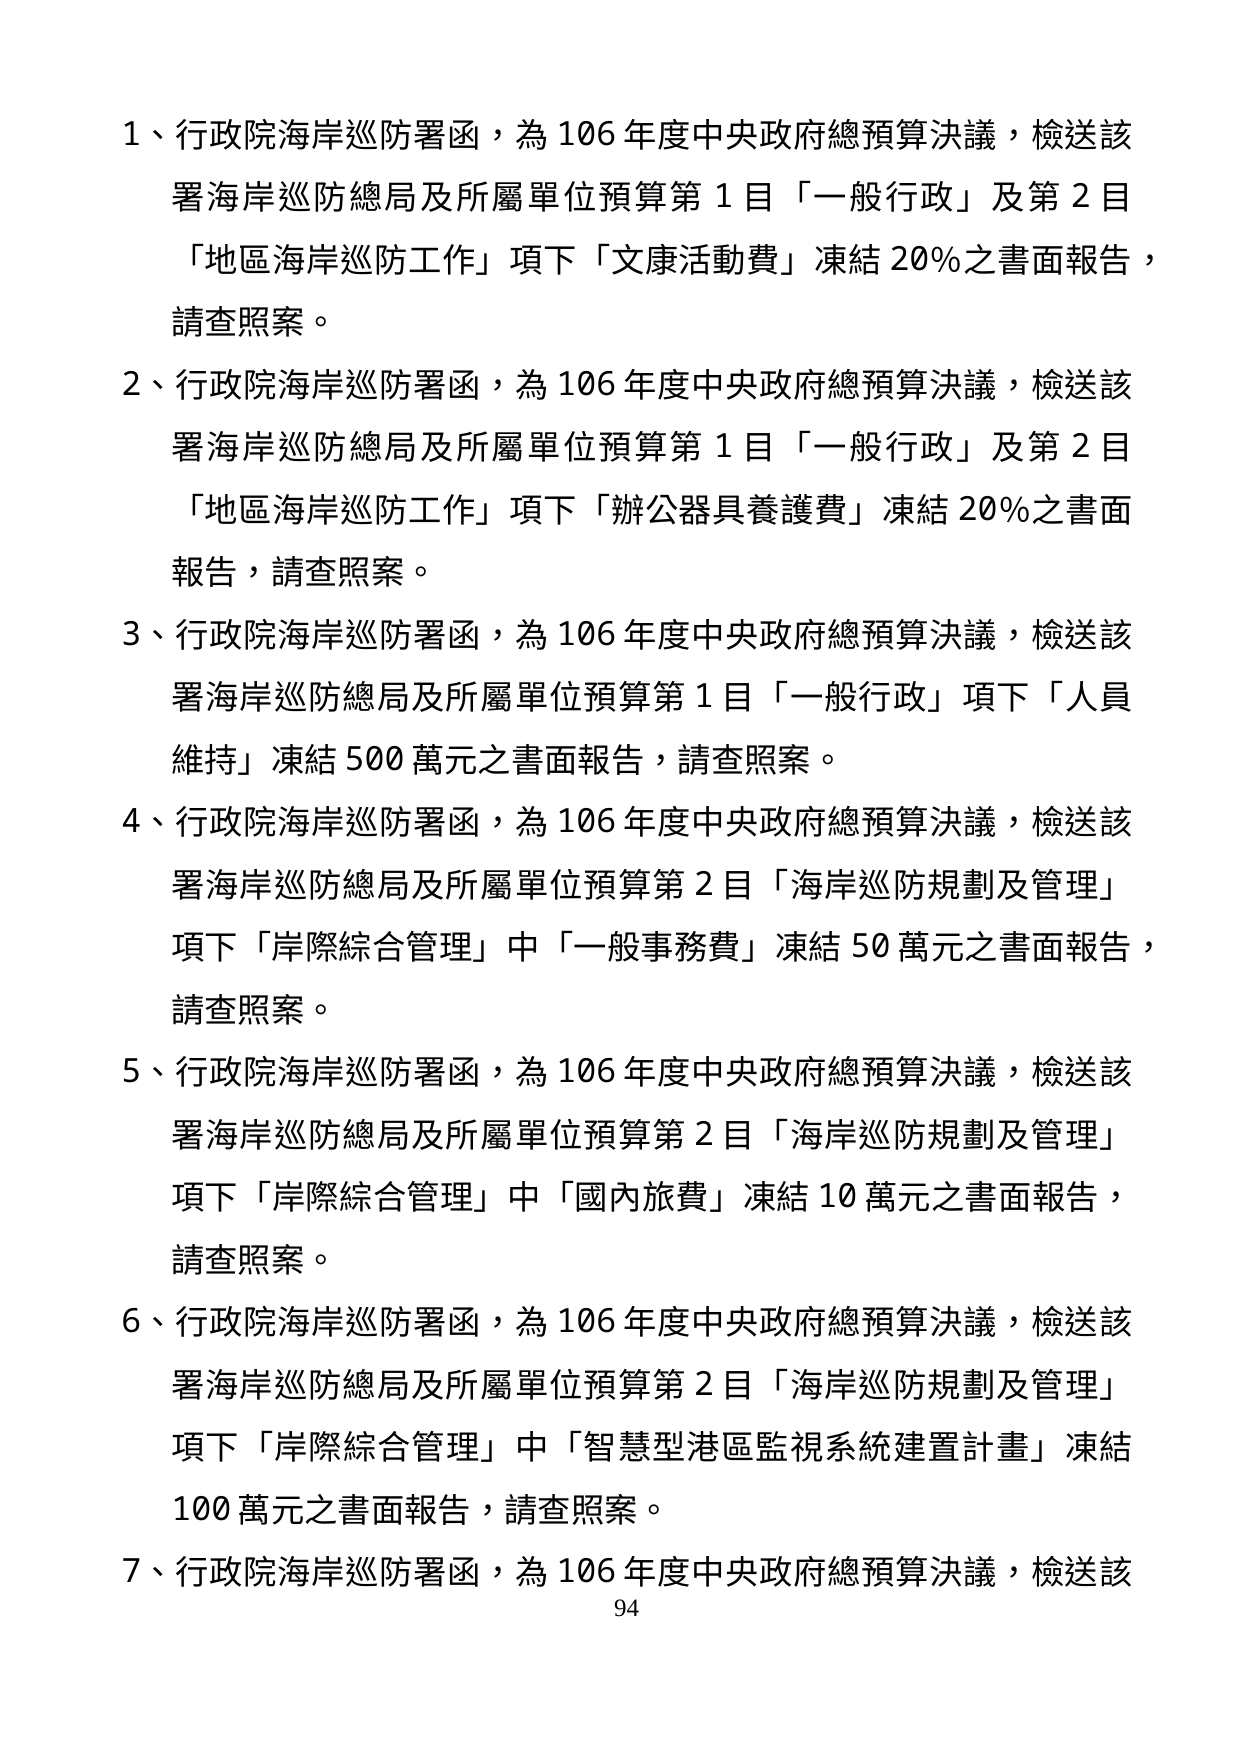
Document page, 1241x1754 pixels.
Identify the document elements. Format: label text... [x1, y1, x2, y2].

text 6、行政院海岸巡防署函，為106年度中央政府總預算決議，檢送該署海岸巡防總局及所屬單位預算第2目「海岸巡防規劃及管理」項下「岸際綜合管理」中「智慧型港區監視系統建置計畫」凍結100萬元之書面報告，請查照案。 [121, 1278, 1133, 1528]
text 4、行政院海岸巡防署函，為106年度中央政府總預算決議，檢送該署海岸巡防總局及所屬單位預算第2目「海岸巡防規劃及管理」項下「岸際綜合管理」中「一般事務費」凍結50萬元之書面報告，請查照案。 [121, 778, 1133, 1028]
text 2、行政院海岸巡防署函，為106年度中央政府總預算決議，檢送該署海岸巡防總局及所屬單位預算第1目「一般行政」及第2目「地區海岸巡防工作」項下「辦公器具養護費」凍結20％之書面報告，請查照案。 [121, 341, 1133, 591]
text 5、行政院海岸巡防署函，為106年度中央政府總預算決議，檢送該署海岸巡防總局及所屬單位預算第2目「海岸巡防規劃及管理」項下「岸際綜合管理」中「國內旅費」凍結10萬元之書面報告，請查照案。 [121, 1028, 1133, 1278]
text 1、行政院海岸巡防署函，為106年度中央政府總預算決議，檢送該署海岸巡防總局及所屬單位預算第1目「一般行政」及第2目「地區海岸巡防工作」項下「文康活動費」凍結20％之書面報告，請查照案。 [121, 91, 1133, 341]
text 3、行政院海岸巡防署函，為106年度中央政府總預算決議，檢送該署海岸巡防總局及所屬單位預算第1目「一般行政」項下「人員維持」凍結500萬元之書面報告，請查照案。 [121, 591, 1133, 778]
text 7、行政院海岸巡防署函，為106年度中央政府總預算決議，檢送該 [121, 1528, 1133, 1591]
